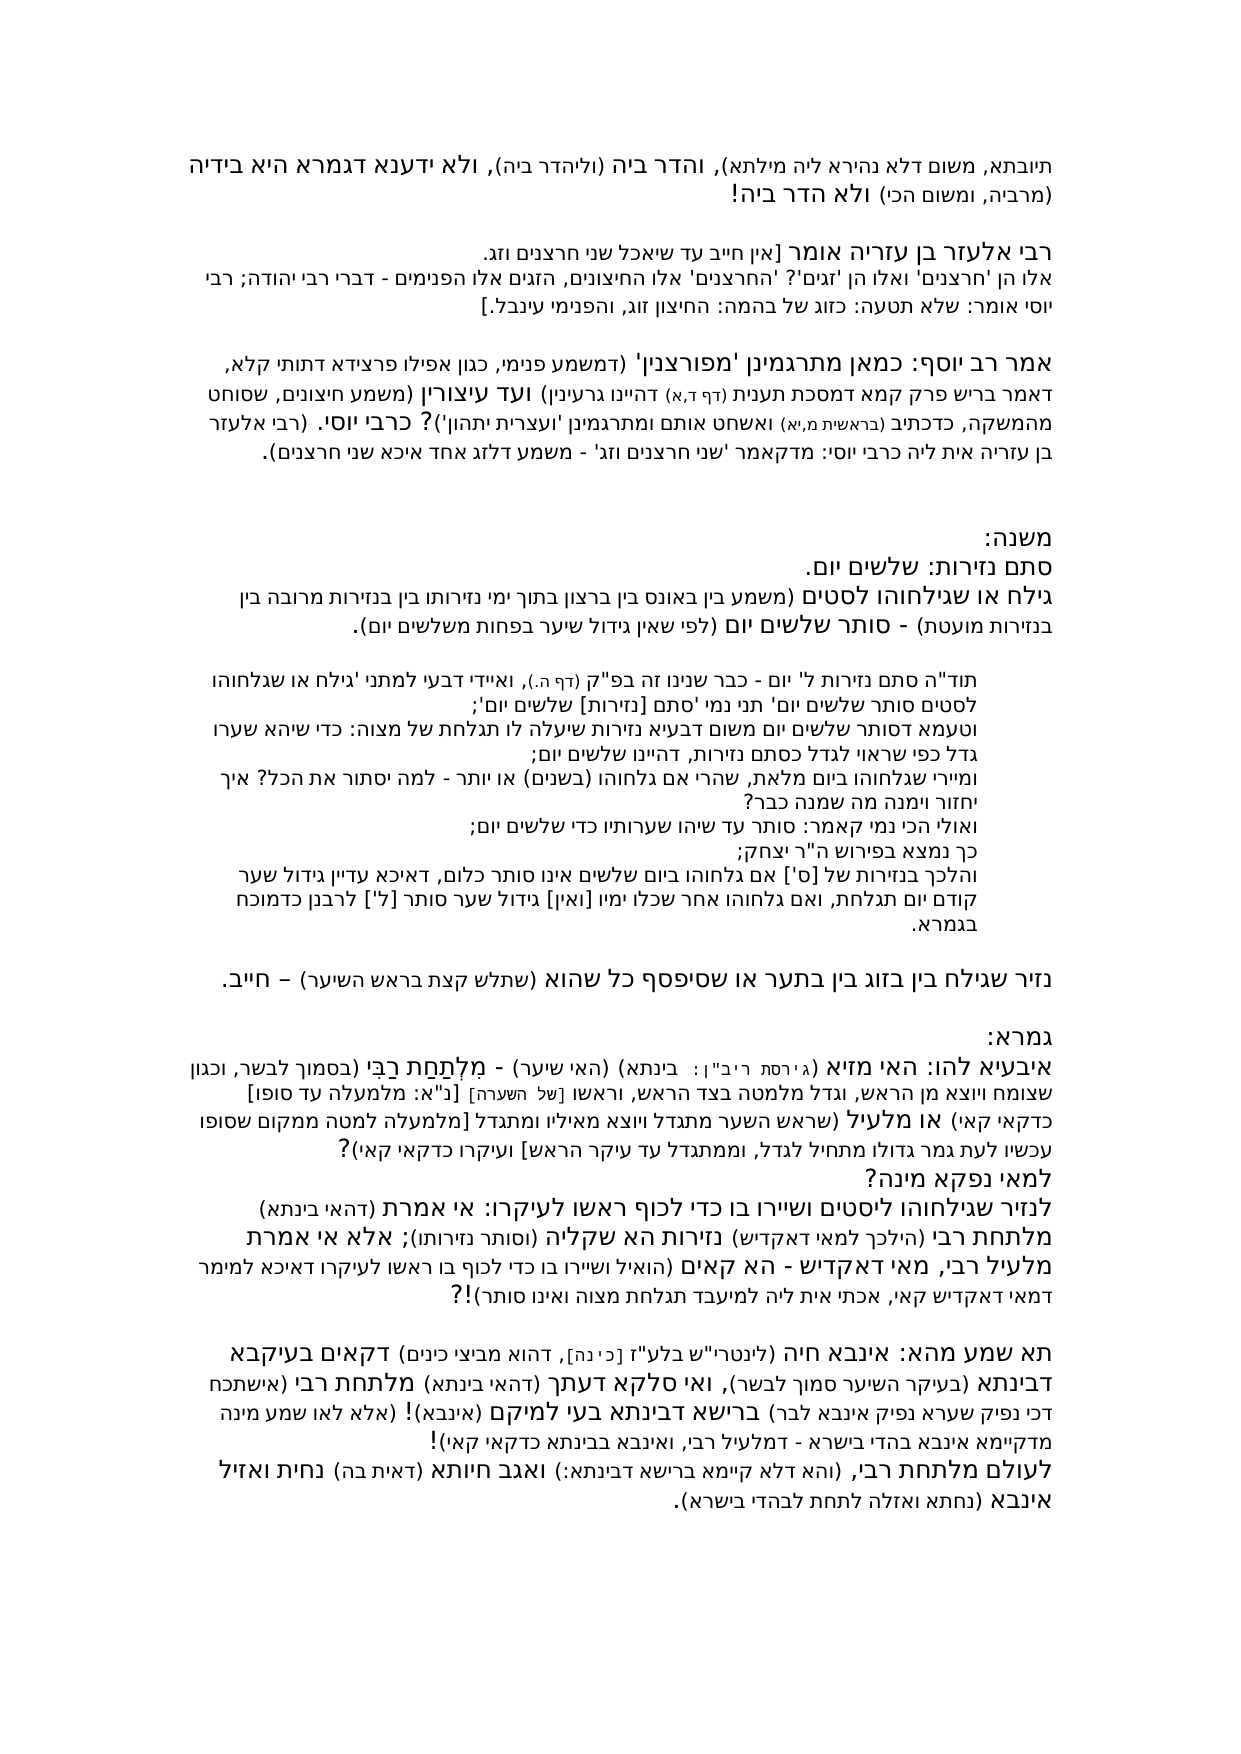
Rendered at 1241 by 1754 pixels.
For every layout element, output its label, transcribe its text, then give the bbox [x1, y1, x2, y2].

text למאי נפקא מינה? [187, 1164, 1053, 1193]
text איבעיא להו: האי מזיא (גירסת ריב"ן: בינתא) (האי שיער) - מִלְתַחַת רַבִּי (בסמוך לבשר, וכגון שצומח ויוצא מן הראש, וגדל מלמטה בצד הראש, וראשו [של השערה] [נ"א: מלמעלה עד סופו] כדקאי קאי) או מלעיל (שראש השער מתגדל ויוצא מאיליו ומתגדל [מלמעלה למטה ממקום שסופו עכשיו לעת גמר גדולו מתחיל לגדל, וממתגדל עד עיקר הראש] ועיקרו כדקאי קאי)? [187, 1052, 1053, 1164]
text רבי אלעזר בן עזריה אומר [אין חייב עד שיאכל שני חרצנים וזג. [187, 237, 1053, 266]
text תוד"ה סתם נזירות ל' יום - כבר שנינו זה בפ"ק (דף ה.), ואיידי דבעי למתני 'גילח או שגלחוהו לסטים סותר שלשים יום' תני נמי 'סתם [נזירות] שלשים יום'; [187, 668, 978, 717]
text סתם נזירות: שלשים יום. [187, 552, 1053, 581]
text גילח או שגילחוהו לסטים (משמע בין באונס בין ברצון בתוך ימי נזירותו בין בנזירות מרובה בין בנזירות מועטת) - סותר שלשים יום (לפי שאין גידול שיער בפחות משלשים יום). [187, 581, 1053, 640]
text תא שמע מהא: אינבא חיה (לינטרי"ש בלע"ז [כינה], דהוא מביצי כינים) דקאים בעיקבא דבינתא (בעיקר השיער סמוך לבשר), ואי סלקא דעתך (דהאי בינתא) מלתחת רבי (אישתכח דכי נפיק שערא נפיק אינבא לבר) ברישא דבינתא בעי למיקם (אינבא)! (אלא לאו שמע מינה מדקיימא אינבא בהדי בישרא - דמלעיל רבי, ואינבא בבינתא כדקאי קאי)! [187, 1339, 1053, 1456]
text לנזיר שגילחוהו ליסטים ושיירו בו כדי לכוף ראשו לעיקרו: אי אמרת (דהאי בינתא) מלתחת רבי (הילכך למאי דאקדיש) נזירות הא שקליה (וסותר נזירותו); אלא אי אמרת מלעיל רבי, מאי דאקדיש - הא קאים (הואיל ושיירו בו כדי לכוף בו ראשו לעיקרו דאיכא למימר דמאי דאקדיש קאי, אכתי אית ליה למיעבד תגלחת מצוה ואינו סותר)!? [187, 1193, 1053, 1310]
text תיובתא, משום דלא נהירא ליה מילתא), והדר ביה (וליהדר ביה), ולא ידענא דגמרא היא בידיה (מרביה, ומשום הכי) ולא הדר ביה! [187, 150, 1053, 208]
text אמר רב יוסף: כמאן מתרגמינן 'מפורצנין' (דמשמע פנימי, כגון אפילו פרצידא דתותי קלא, דאמר בריש פרק קמא דמסכת תענית (דף ד,א) דהיינו גרעינין) ועד עיצורין (משמע חיצונים, שסוחט מהמשקה, כדכתיב (בראשית מ,יא) ואשחט אותם ומתרגמינן 'ועצרית יתהון')? כרבי יוסי. (רבי אלעזר בן עזריה אית ליה כרבי יוסי: מדקאמר 'שני חרצנים וזג' - משמע דלזג אחד איכא שני חרצנים). [187, 349, 1053, 466]
text וטעמא דסותר שלשים יום משום דבעיא נזירות שיעלה לו תגלחת של מצוה: כדי שיהא שערו גדל כפי שראוי לגדל כסתם נזירות, דהיינו שלשים יום; [187, 717, 978, 766]
text ומיירי שגלחוהו ביום מלאת, שהרי אם גלחוהו (בשנים) או יותר - למה יסתור את הכל? איך יחזור וימנה מה שמנה כבר? [187, 766, 978, 814]
text משנה: [187, 523, 1053, 552]
text ואולי הכי נמי קאמר: סותר עד שיהו שערותיו כדי שלשים יום; [187, 814, 978, 839]
text לעולם מלתחת רבי, (והא דלא קיימא ברישא דבינתא:) ואגב חיותא (דאית בה) נחית ואזיל אינבא (נחתא ואזלה לתחת לבהדי בישרא). [187, 1456, 1053, 1514]
text כך נמצא בפירוש ה"ר יצחק; [187, 839, 978, 863]
text אלו הן 'חרצנים' ואלו הן 'זגים'? 'החרצנים' אלו החיצונים, הזגים אלו הפנימים - דברי רבי יהודה; רבי יוסי אומר: שלא תטעה: כזוג של בהמה: החיצון זוג, והפנימי עינבל.] [187, 266, 1053, 320]
text והלכך בנזירות של [ס'] אם גלחוהו ביום שלשים אינו סותר כלום, דאיכא עדיין גידול שער קודם יום תגלחת, ואם גלחוהו אחר שכלו ימיו [ואין] גידול שער סותר [ל'] לרבנן כדמוכח בגמרא. [187, 863, 978, 936]
text גמרא: [187, 1023, 1053, 1052]
text נזיר שגילח בין בזוג בין בתער או שסיפסף כל שהוא (שתלש קצת בראש השיער) – חייב. [187, 965, 1053, 994]
